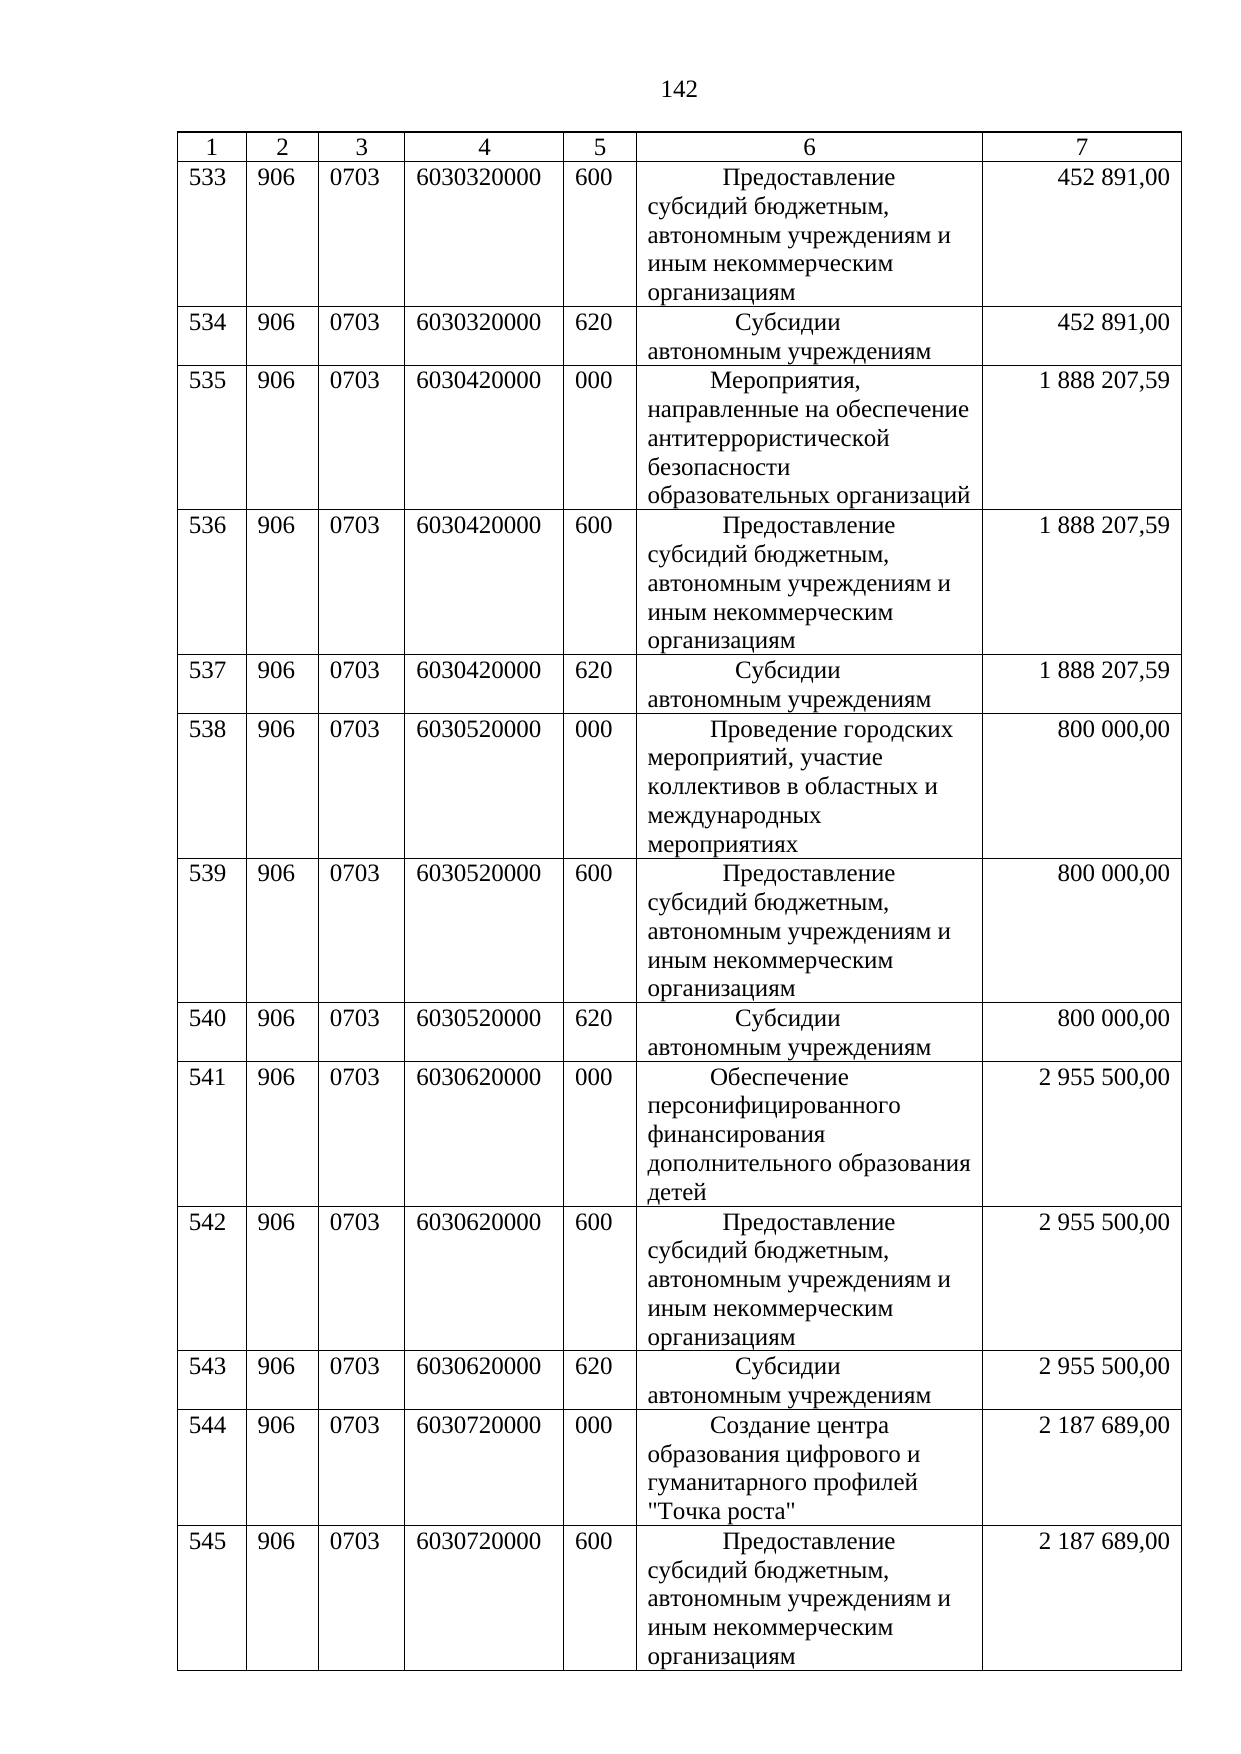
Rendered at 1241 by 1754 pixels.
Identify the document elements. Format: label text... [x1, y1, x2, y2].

table_cell 0703 [319, 1003, 404, 1061]
table_cell 0703 [319, 714, 404, 857]
table_cell 800 000,00 [983, 714, 1181, 857]
table_cell Субсидии автономным учреждениям [637, 1351, 982, 1409]
table_cell 2 187 689,00 [983, 1410, 1181, 1525]
table_header 6 [637, 133, 982, 161]
table_cell Предоставление субсидий бюджетным, автономным учреждениям и иным некоммерческим организациям [637, 162, 982, 306]
table_cell 906 [247, 1207, 318, 1350]
table_cell 906 [247, 162, 318, 306]
table_cell Проведение городских мероприятий, участие коллективов в областных и международных мероприятиях [637, 714, 982, 857]
table_header 4 [405, 133, 563, 161]
table_header 7 [983, 133, 1181, 161]
table_cell 539 [178, 859, 246, 1002]
table_cell 906 [247, 1526, 318, 1670]
table_cell 600 [564, 510, 636, 654]
table_cell 0703 [319, 859, 404, 1002]
table_cell Мероприятия, направленные на обеспечение антитеррористической безопасности образовательных организаций [637, 366, 982, 509]
table_cell 534 [178, 307, 246, 364]
table_cell 6030720000 [405, 1526, 563, 1670]
table_cell 537 [178, 655, 246, 713]
table_cell 6030520000 [405, 714, 563, 857]
table_cell 906 [247, 1003, 318, 1061]
table_cell 600 [564, 859, 636, 1002]
table_cell Обеспечение персонифицированного финансирования дополнительного образования детей [637, 1062, 982, 1206]
table_cell 543 [178, 1351, 246, 1409]
table_cell 0703 [319, 1526, 404, 1670]
table_cell 620 [564, 1003, 636, 1061]
table_cell Предоставление субсидий бюджетным, автономным учреждениям и иным некоммерческим организациям [637, 510, 982, 654]
table_cell 6030620000 [405, 1351, 563, 1409]
table_cell 1 888 207,59 [983, 366, 1181, 509]
table_cell 0703 [319, 655, 404, 713]
table_cell 2 187 689,00 [983, 1526, 1181, 1670]
table_cell Субсидии автономным учреждениям [637, 307, 982, 364]
table_cell 906 [247, 1062, 318, 1206]
table_cell 0703 [319, 1410, 404, 1525]
table_cell 000 [564, 1062, 636, 1206]
table_cell 544 [178, 1410, 246, 1525]
table_cell 0703 [319, 162, 404, 306]
table_cell 0703 [319, 1062, 404, 1206]
table_cell 538 [178, 714, 246, 857]
table_cell 600 [564, 162, 636, 306]
table_cell 906 [247, 1410, 318, 1525]
table_cell 545 [178, 1526, 246, 1670]
table_cell 2 955 500,00 [983, 1351, 1181, 1409]
table_cell 906 [247, 1351, 318, 1409]
table_cell 1 888 207,59 [983, 510, 1181, 654]
table_cell 6030420000 [405, 655, 563, 713]
table_cell 000 [564, 714, 636, 857]
table_cell 6030620000 [405, 1062, 563, 1206]
table_cell 542 [178, 1207, 246, 1350]
table_cell 533 [178, 162, 246, 306]
table_cell 6030320000 [405, 307, 563, 364]
table_cell 0703 [319, 307, 404, 364]
table_cell 620 [564, 655, 636, 713]
table_cell 0703 [319, 510, 404, 654]
table_cell Предоставление субсидий бюджетным, автономным учреждениям и иным некоммерческим организациям [637, 1207, 982, 1350]
table_cell 6030420000 [405, 366, 563, 509]
table_cell 2 955 500,00 [983, 1207, 1181, 1350]
table_cell 6030420000 [405, 510, 563, 654]
table_header 1 [178, 133, 246, 161]
table_cell 906 [247, 859, 318, 1002]
table_cell 000 [564, 1410, 636, 1525]
table_cell Субсидии автономным учреждениям [637, 655, 982, 713]
table_cell 800 000,00 [983, 859, 1181, 1002]
table_cell 600 [564, 1526, 636, 1670]
table_cell 535 [178, 366, 246, 509]
table_cell 6030320000 [405, 162, 563, 306]
table_header 3 [319, 133, 404, 161]
table_cell 620 [564, 1351, 636, 1409]
table_cell 906 [247, 366, 318, 509]
table_cell 6030520000 [405, 1003, 563, 1061]
table_cell Предоставление субсидий бюджетным, автономным учреждениям и иным некоммерческим организациям [637, 859, 982, 1002]
table_cell Предоставление субсидий бюджетным, автономным учреждениям и иным некоммерческим организациям [637, 1526, 982, 1670]
table_cell 906 [247, 307, 318, 364]
table_cell 6030520000 [405, 859, 563, 1002]
table_cell 906 [247, 655, 318, 713]
table_cell 906 [247, 714, 318, 857]
table_cell 452 891,00 [983, 307, 1181, 364]
table_cell 000 [564, 366, 636, 509]
table_cell 906 [247, 510, 318, 654]
table_cell 620 [564, 307, 636, 364]
table_cell 540 [178, 1003, 246, 1061]
table_cell 2 955 500,00 [983, 1062, 1181, 1206]
table_header 5 [564, 133, 636, 161]
table_cell Создание центра образования цифрового и гуманитарного профилей "Точка роста" [637, 1410, 982, 1525]
table_cell 800 000,00 [983, 1003, 1181, 1061]
table_cell 6030620000 [405, 1207, 563, 1350]
table_cell 0703 [319, 1207, 404, 1350]
table_cell 1 888 207,59 [983, 655, 1181, 713]
table_cell 600 [564, 1207, 636, 1350]
table_header 2 [247, 133, 318, 161]
table_cell 452 891,00 [983, 162, 1181, 306]
table_cell 536 [178, 510, 246, 654]
table_cell Субсидии автономным учреждениям [637, 1003, 982, 1061]
table_cell 0703 [319, 366, 404, 509]
table_cell 0703 [319, 1351, 404, 1409]
table_cell 541 [178, 1062, 246, 1206]
table_cell 6030720000 [405, 1410, 563, 1525]
